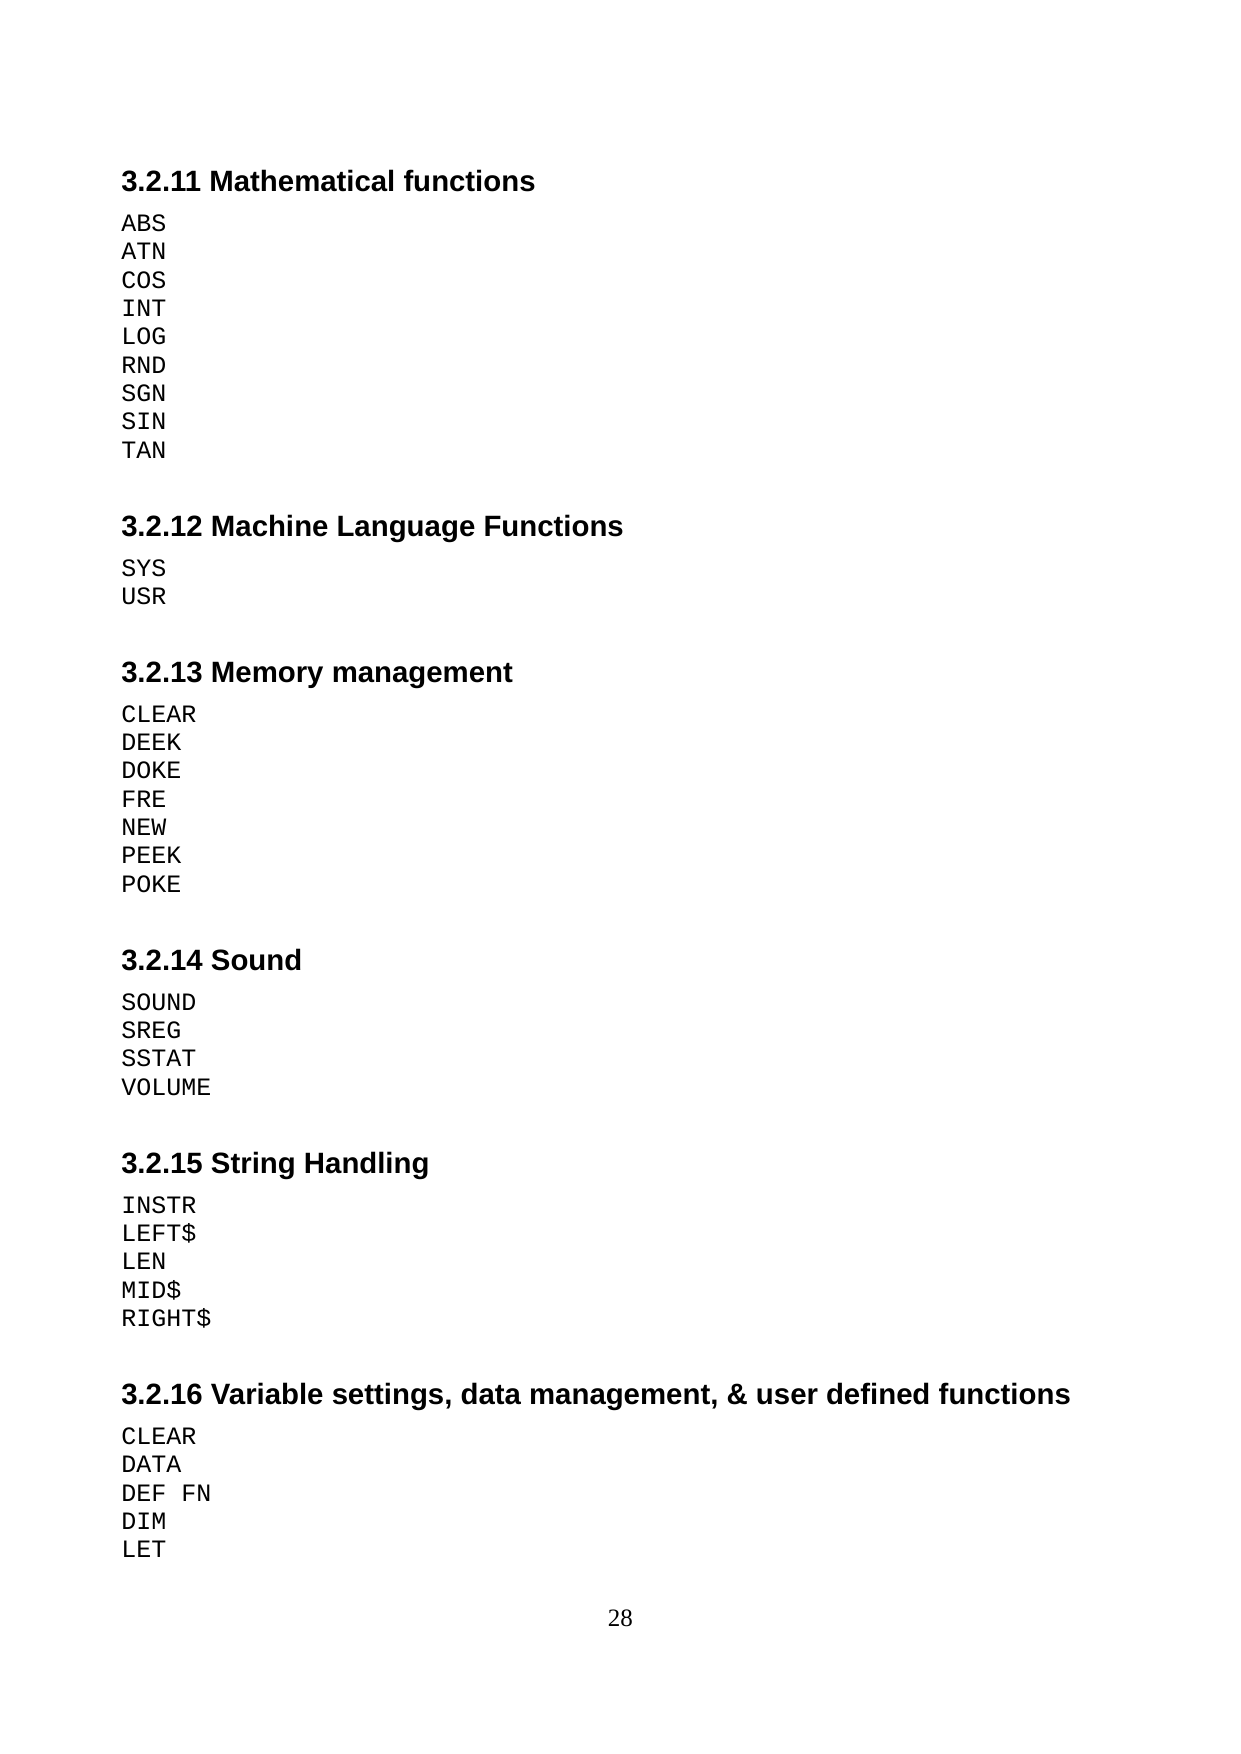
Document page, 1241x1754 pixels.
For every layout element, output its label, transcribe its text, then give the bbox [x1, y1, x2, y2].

text SYS [121, 555, 1119, 583]
subtitle 3.2.11 Mathematical functions [121, 164, 1119, 198]
text ABS [121, 211, 1119, 239]
text PEEK [121, 843, 1119, 871]
subtitle 3.2.12 Machine Language Functions [121, 509, 1119, 543]
text SSTAT [121, 1046, 1119, 1074]
text NEW [121, 815, 1119, 843]
text INSTR [121, 1192, 1119, 1221]
text TAN [121, 437, 1119, 466]
text SOUND [121, 989, 1119, 1018]
text MID$ [121, 1277, 1119, 1306]
text DEF FN [121, 1480, 1119, 1508]
text FRE [121, 786, 1119, 815]
text COS [121, 267, 1119, 296]
text LET [121, 1537, 1119, 1565]
text VOLUME [121, 1074, 1119, 1103]
text INT [121, 296, 1119, 324]
text POKE [121, 871, 1119, 900]
text DIM [121, 1508, 1119, 1537]
text DATA [121, 1452, 1119, 1480]
text USR [121, 583, 1119, 612]
text ATN [121, 239, 1119, 267]
text RND [121, 352, 1119, 381]
text CLEAR [121, 1423, 1119, 1452]
subtitle 3.2.14 Sound [121, 943, 1119, 977]
subtitle 3.2.13 Memory management [121, 655, 1119, 689]
text SGN [121, 381, 1119, 409]
subtitle 3.2.15 String Handling [121, 1146, 1119, 1180]
text LEN [121, 1249, 1119, 1277]
subtitle 3.2.16 Variable settings, data management, & user defined functions [121, 1377, 1119, 1411]
text RIGHT$ [121, 1306, 1119, 1334]
text LEFT$ [121, 1221, 1119, 1249]
text SREG [121, 1018, 1119, 1046]
text DEEK [121, 730, 1119, 758]
text SIN [121, 409, 1119, 437]
text LOG [121, 324, 1119, 352]
text DOKE [121, 758, 1119, 786]
text CLEAR [121, 701, 1119, 730]
